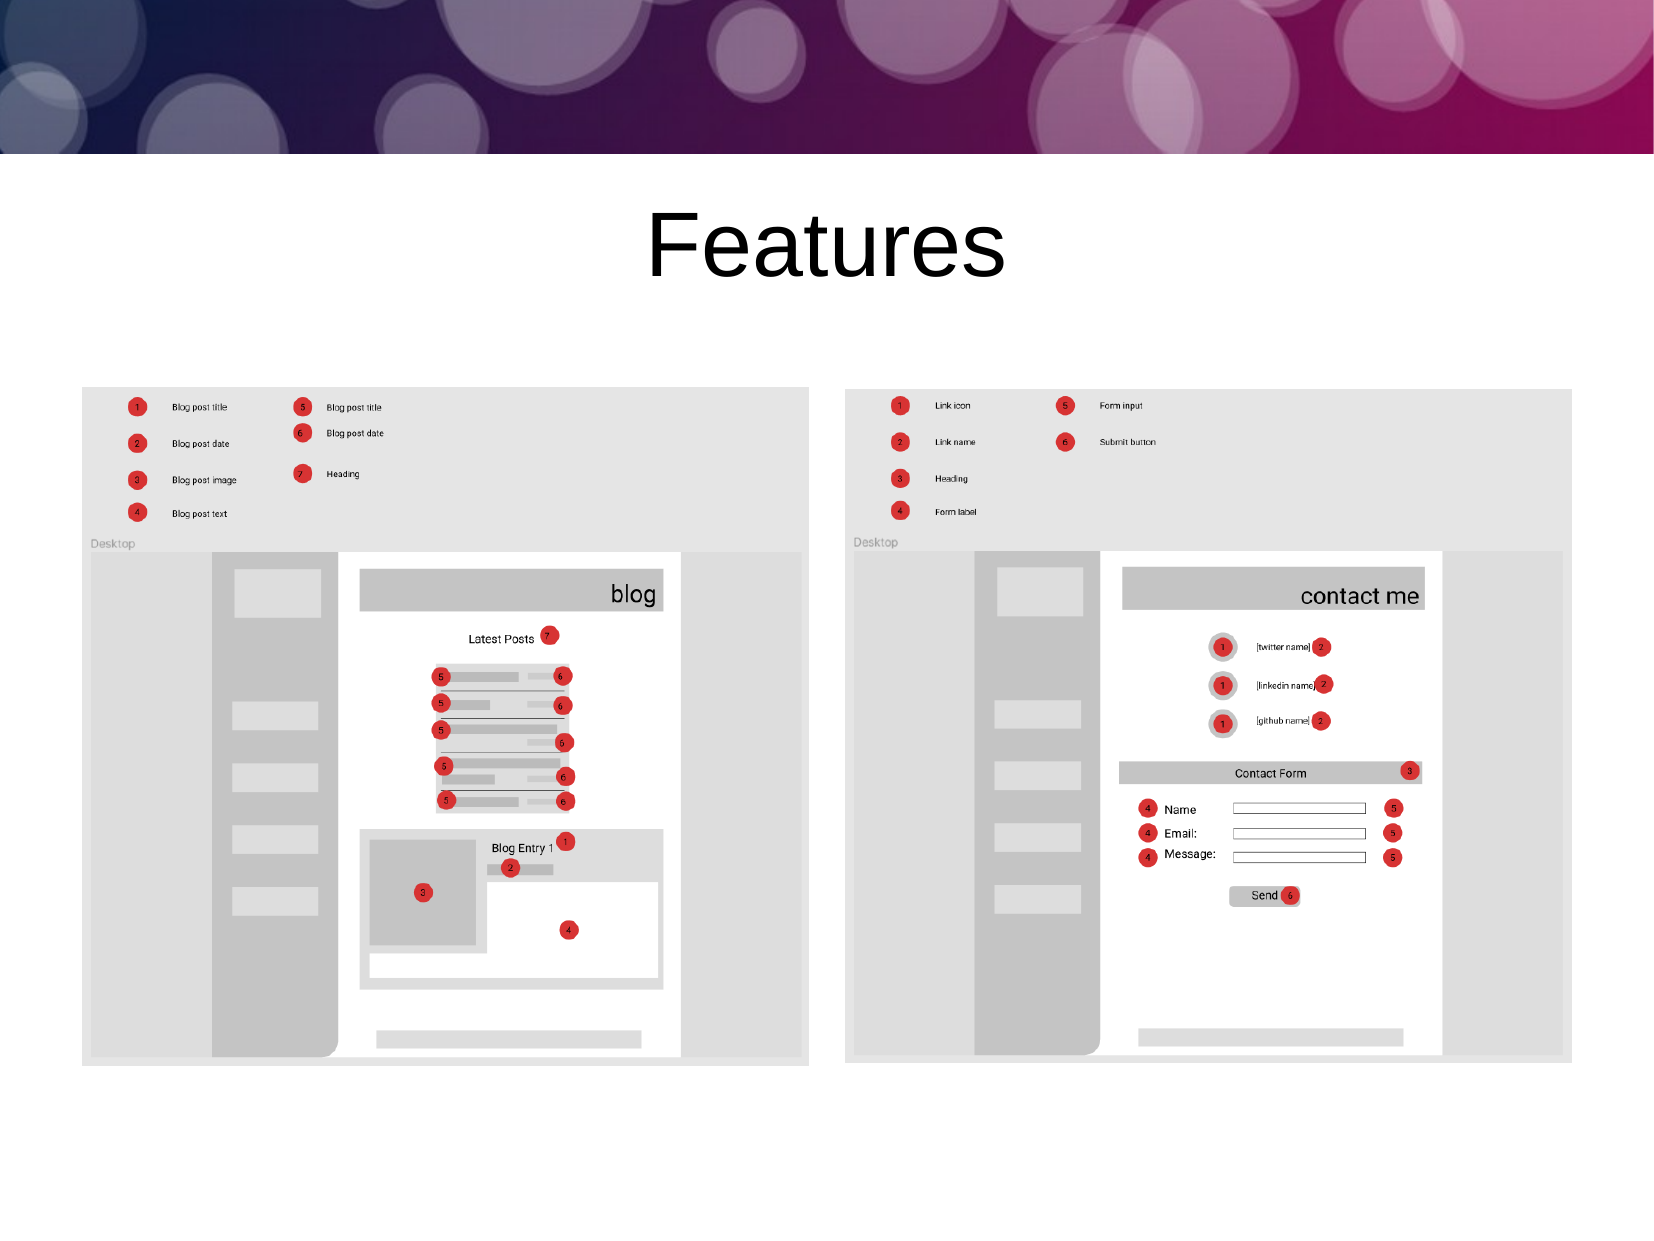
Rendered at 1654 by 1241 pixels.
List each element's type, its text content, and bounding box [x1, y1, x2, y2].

picture [82, 387, 809, 1066]
picture [0, 0, 1654, 154]
title Features [82, 159, 1571, 331]
picture [845, 389, 1572, 1063]
